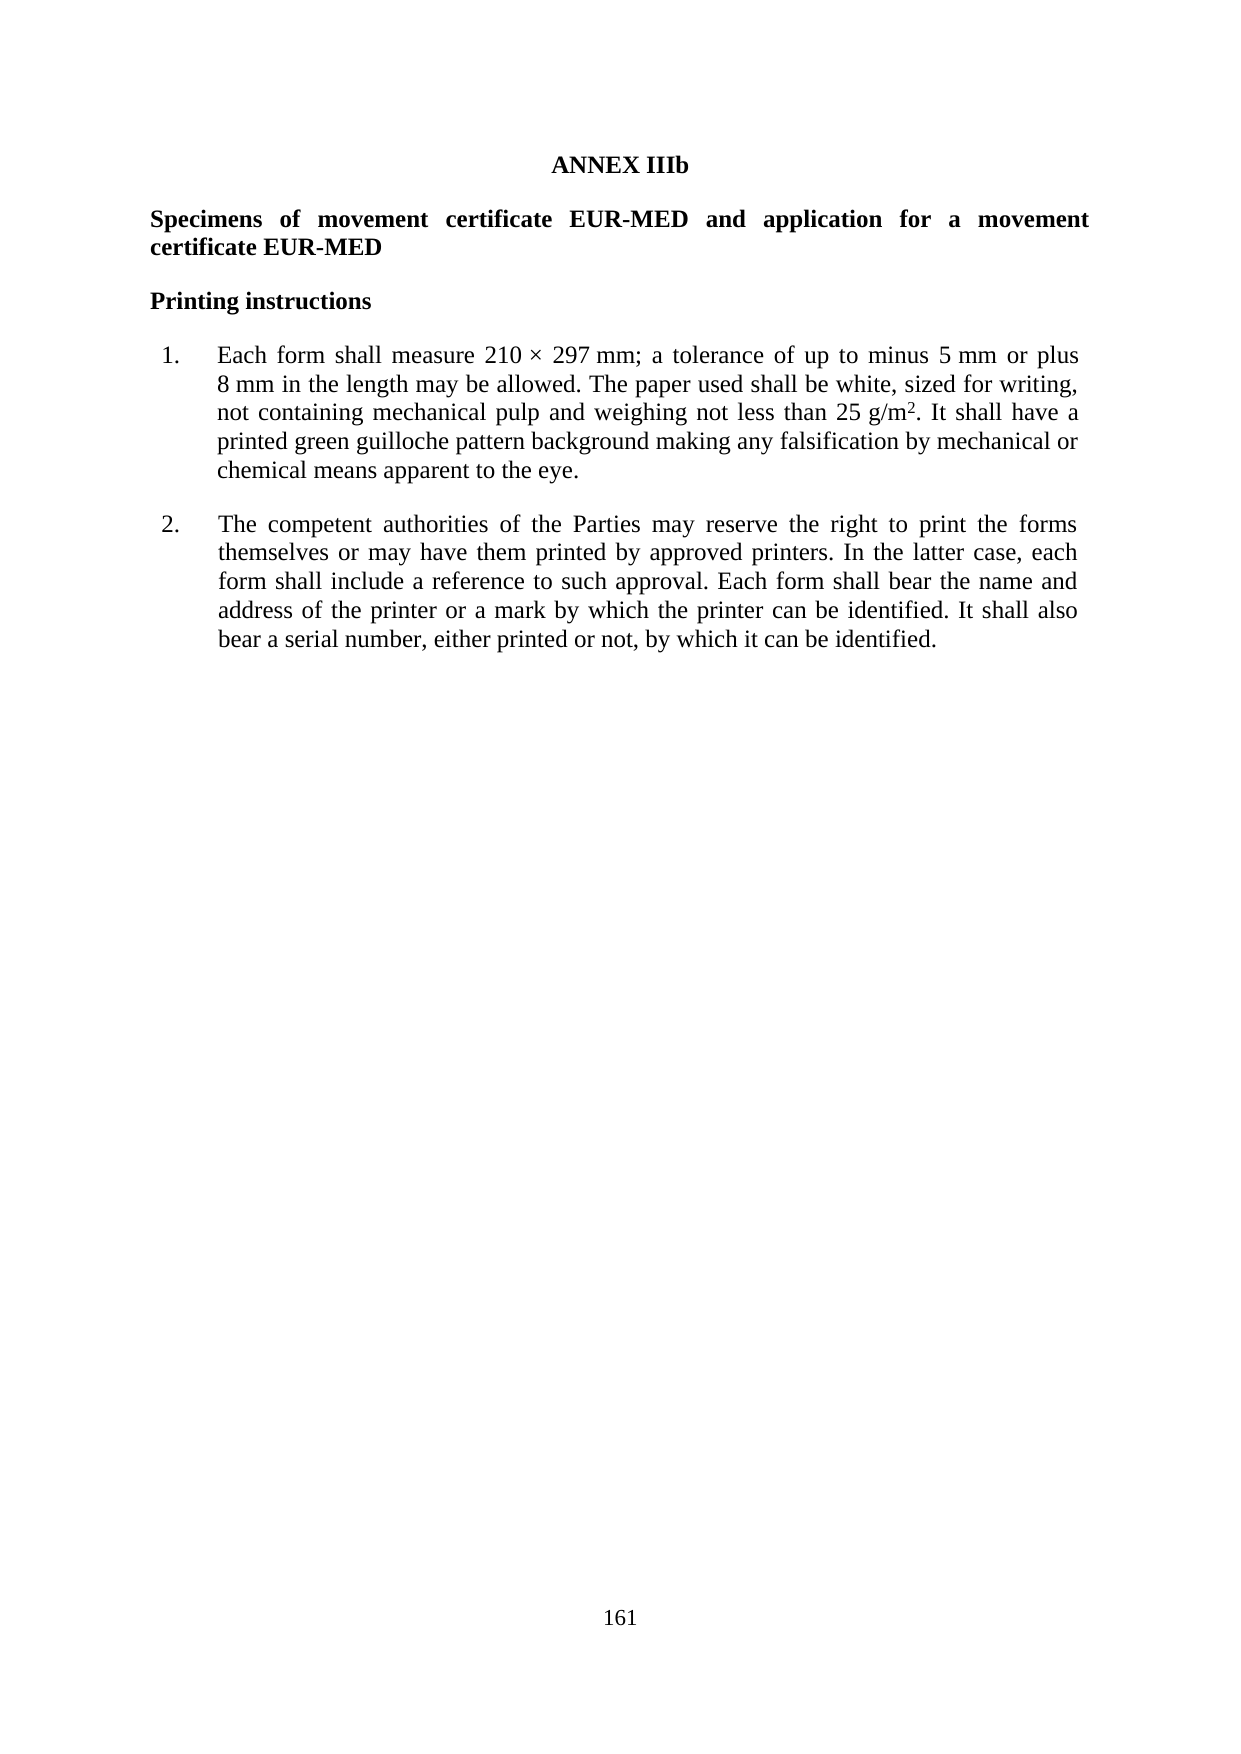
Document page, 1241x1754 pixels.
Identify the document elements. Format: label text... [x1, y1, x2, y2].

table_header 1. [150, 340, 206, 509]
table_header Each form shall measure 210 × 297 mm; a tolerance of up to minus 5 mm or plus 8 mm in the length may be allowed. The paper used shall be white, sized for writing, not containing mechanical pulp and weighing not less than 25 g/m2. It shall have a printed green guilloche pattern background making any falsification by mechanical or chemical means apparent to the eye. [206, 340, 1090, 509]
text Specimens of movement certificate EUR-MED and application for a movement certificate EUR-MED [150, 204, 1090, 261]
text Printing instructions [150, 286, 1090, 315]
table_header 2. [150, 509, 207, 677]
text ANNEX IIIb [150, 150, 1090, 179]
table_header The competent authorities of the Parties may reserve the right to print the forms themselves or may have them printed by approved printers. In the latter case, each form shall include a reference to such approval. Each form shall bear the name and address of the printer or a mark by which the printer can be identified. It shall also bear a serial number, either printed or not, by which it can be identified. [207, 509, 1090, 677]
